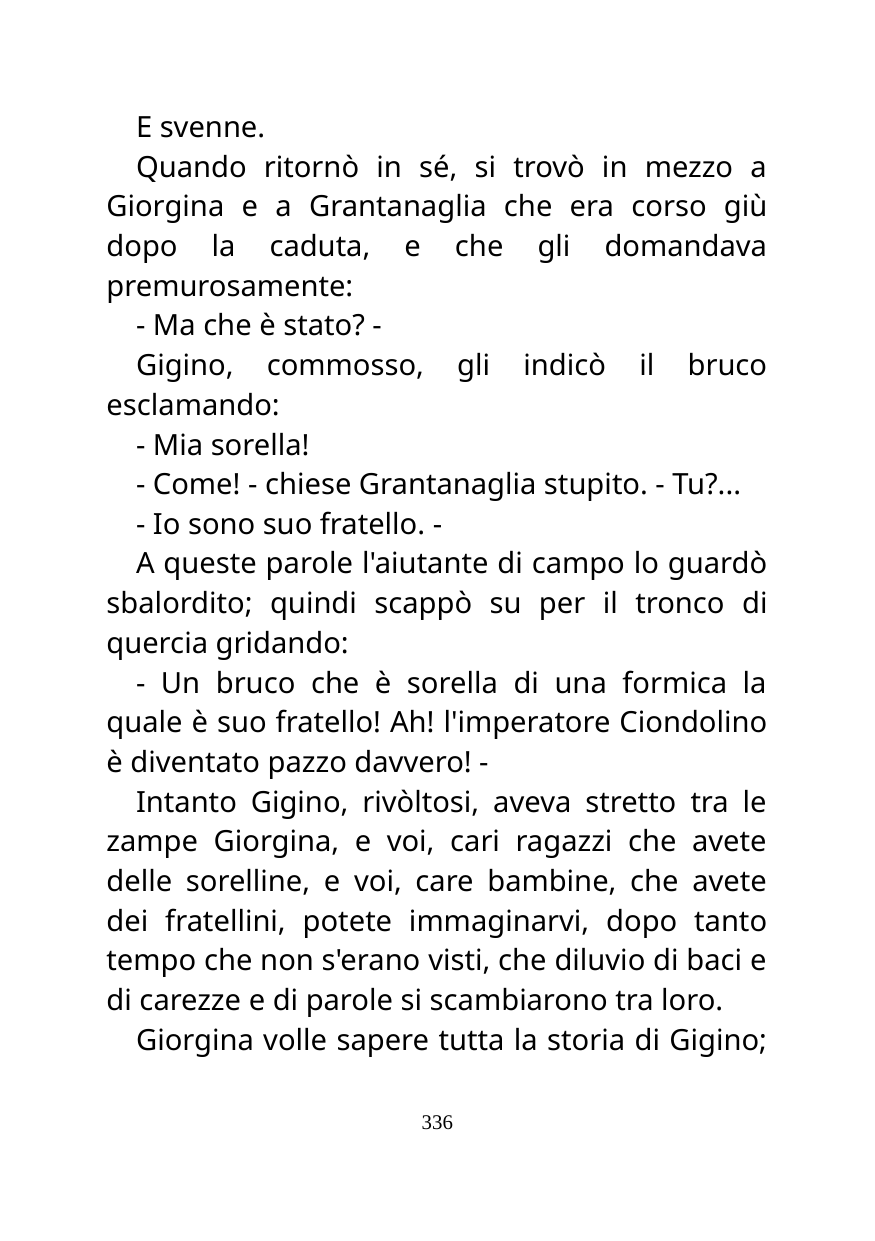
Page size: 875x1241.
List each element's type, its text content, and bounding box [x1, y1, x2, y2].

text Giorgina volle sapere tutta la storia di Gigino; [106, 1019, 768, 1059]
text - Io sono suo fratello. - [106, 503, 768, 543]
text - Ma che è stato? - [106, 305, 768, 344]
text - Come! - chiese Grantanaglia stupito. - Tu?... [106, 463, 768, 503]
text Gigino, commosso, gli indicò il bruco esclamando: [106, 344, 768, 424]
text - Un bruco che è sorella di una formica la quale è suo fratello! Ah! l'imperatore Ciondolino è diventato pazzo davvero! - [106, 662, 768, 781]
text E svenne. [106, 106, 768, 146]
text - Mia sorella! [106, 424, 768, 463]
text Intanto Gigino, rivòltosi, aveva stretto tra le zampe Giorgina, e voi, cari ragazzi che avete delle sorelline, e voi, care bambine, che avete dei fratellini, potete immaginarvi, dopo tanto tempo che non s'erano visti, che diluvio di baci e di carezze e di parole si scambiarono tra loro. [106, 781, 768, 1019]
text A queste parole l'aiutante di campo lo guardò sbalordito; quindi scappò su per il tronco di quercia gridando: [106, 543, 768, 662]
text Quando ritornò in sé, si trovò in mezzo a Giorgina e a Grantanaglia che era corso giù dopo la caduta, e che gli domandava premurosamente: [106, 146, 768, 305]
